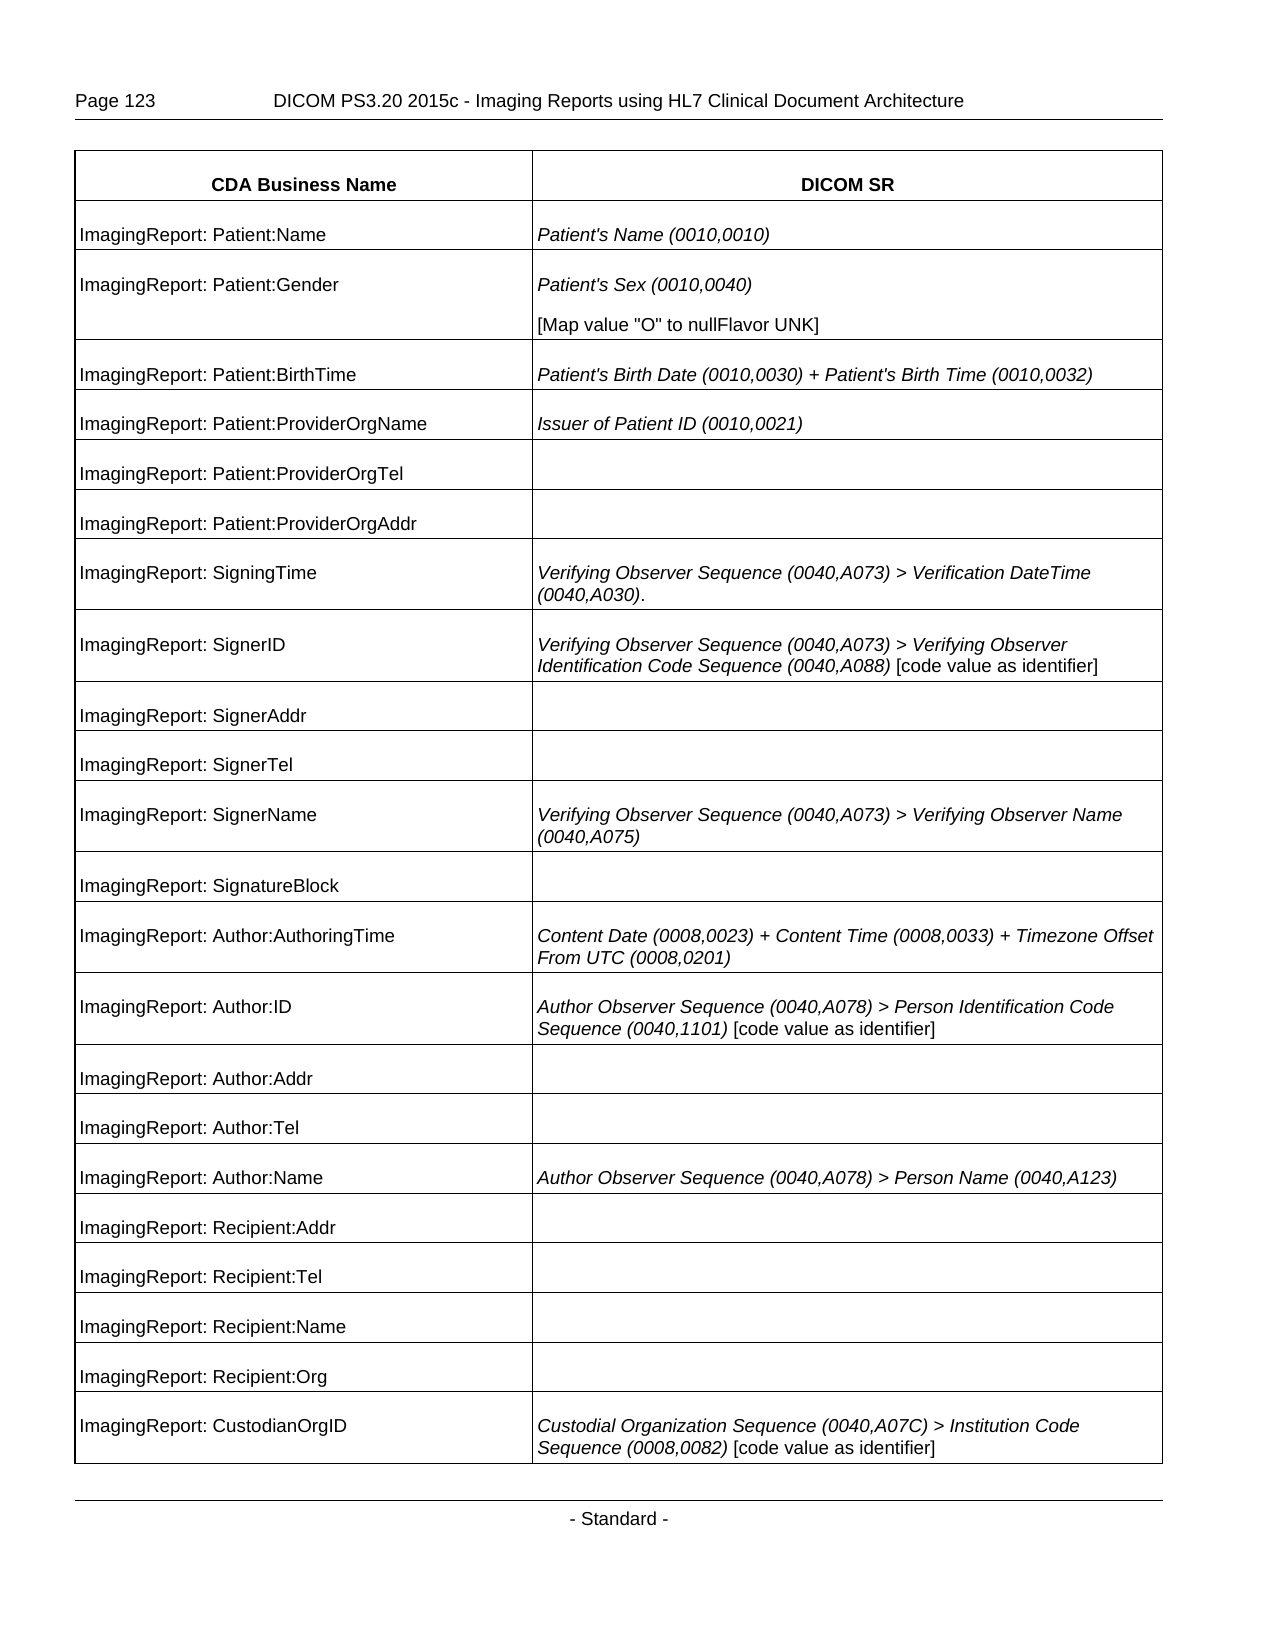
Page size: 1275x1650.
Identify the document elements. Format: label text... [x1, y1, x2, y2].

table_cell ImagingReport: Recipient:Org [76, 1343, 532, 1391]
table_cell ImagingReport: Author:ID [76, 973, 532, 1043]
table_cell ImagingReport: Patient:BirthTime [76, 340, 532, 389]
table_cell ImagingReport: Patient:Gender [76, 250, 532, 339]
table_cell ImagingReport: Patient:ProviderOrgTel [76, 440, 532, 488]
table_cell ImagingReport: SignerTel [76, 731, 532, 780]
table_cell [533, 852, 1162, 901]
table_cell Verifying Observer Sequence (0040,A073) > Verification DateTime (0040,A030). [533, 539, 1162, 609]
table_cell ImagingReport: Author:Tel [76, 1094, 532, 1143]
table_cell ImagingReport: SignerID [76, 610, 532, 681]
table_cell Patient's Birth Date (0010,0030) + Patient's Birth Time (0010,0032) [533, 340, 1162, 389]
table_cell [533, 1045, 1162, 1093]
table_cell ImagingReport: Recipient:Name [76, 1293, 532, 1342]
table_cell ImagingReport: Patient:ProviderOrgAddr [76, 490, 532, 538]
table_cell [533, 490, 1162, 538]
table_cell Issuer of Patient ID (0010,0021) [533, 390, 1162, 439]
table_cell [533, 1293, 1162, 1342]
table_header CDA Business Name [76, 151, 532, 200]
table_cell [533, 682, 1162, 730]
table_cell [533, 1343, 1162, 1391]
table_cell Author Observer Sequence (0040,A078) > Person Identification Code Sequence (0040,1101) [code value as identifier] [533, 973, 1162, 1043]
table_header DICOM SR [533, 151, 1162, 200]
table_cell [533, 440, 1162, 488]
table_cell Patient's Sex (0010,0040) [Map value "O" to nullFlavor UNK] [533, 250, 1162, 339]
table_cell ImagingReport: Author:AuthoringTime [76, 902, 532, 972]
table_cell Patient's Name (0010,0010) [533, 201, 1162, 249]
table_cell [533, 1094, 1162, 1143]
table_cell ImagingReport: CustodianOrgID [76, 1392, 532, 1462]
table_cell [533, 1243, 1162, 1292]
table_cell ImagingReport: SigningTime [76, 539, 532, 609]
table_cell [533, 1194, 1162, 1242]
table_cell ImagingReport: Patient:Name [76, 201, 532, 249]
table_cell Verifying Observer Sequence (0040,A073) > Verifying Observer Name (0040,A075) [533, 781, 1162, 851]
table_cell Verifying Observer Sequence (0040,A073) > Verifying Observer Identification Code Sequence (0040,A088) [code value as identifier] [533, 610, 1162, 681]
table_cell ImagingReport: SignatureBlock [76, 852, 532, 901]
table_cell [533, 731, 1162, 780]
table_cell Content Date (0008,0023) + Content Time (0008,0033) + Timezone Offset From UTC (0008,0201) [533, 902, 1162, 972]
table_cell ImagingReport: Author:Name [76, 1144, 532, 1192]
table_cell ImagingReport: Author:Addr [76, 1045, 532, 1093]
table_cell Custodial Organization Sequence (0040,A07C) > Institution Code Sequence (0008,0082) [code value as identifier] [533, 1392, 1162, 1462]
table_cell ImagingReport: SignerName [76, 781, 532, 851]
table_cell ImagingReport: SignerAddr [76, 682, 532, 730]
table_cell Author Observer Sequence (0040,A078) > Person Name (0040,A123) [533, 1144, 1162, 1192]
table_cell ImagingReport: Recipient:Tel [76, 1243, 532, 1292]
table_cell ImagingReport: Recipient:Addr [76, 1194, 532, 1242]
table_cell ImagingReport: Patient:ProviderOrgName [76, 390, 532, 439]
